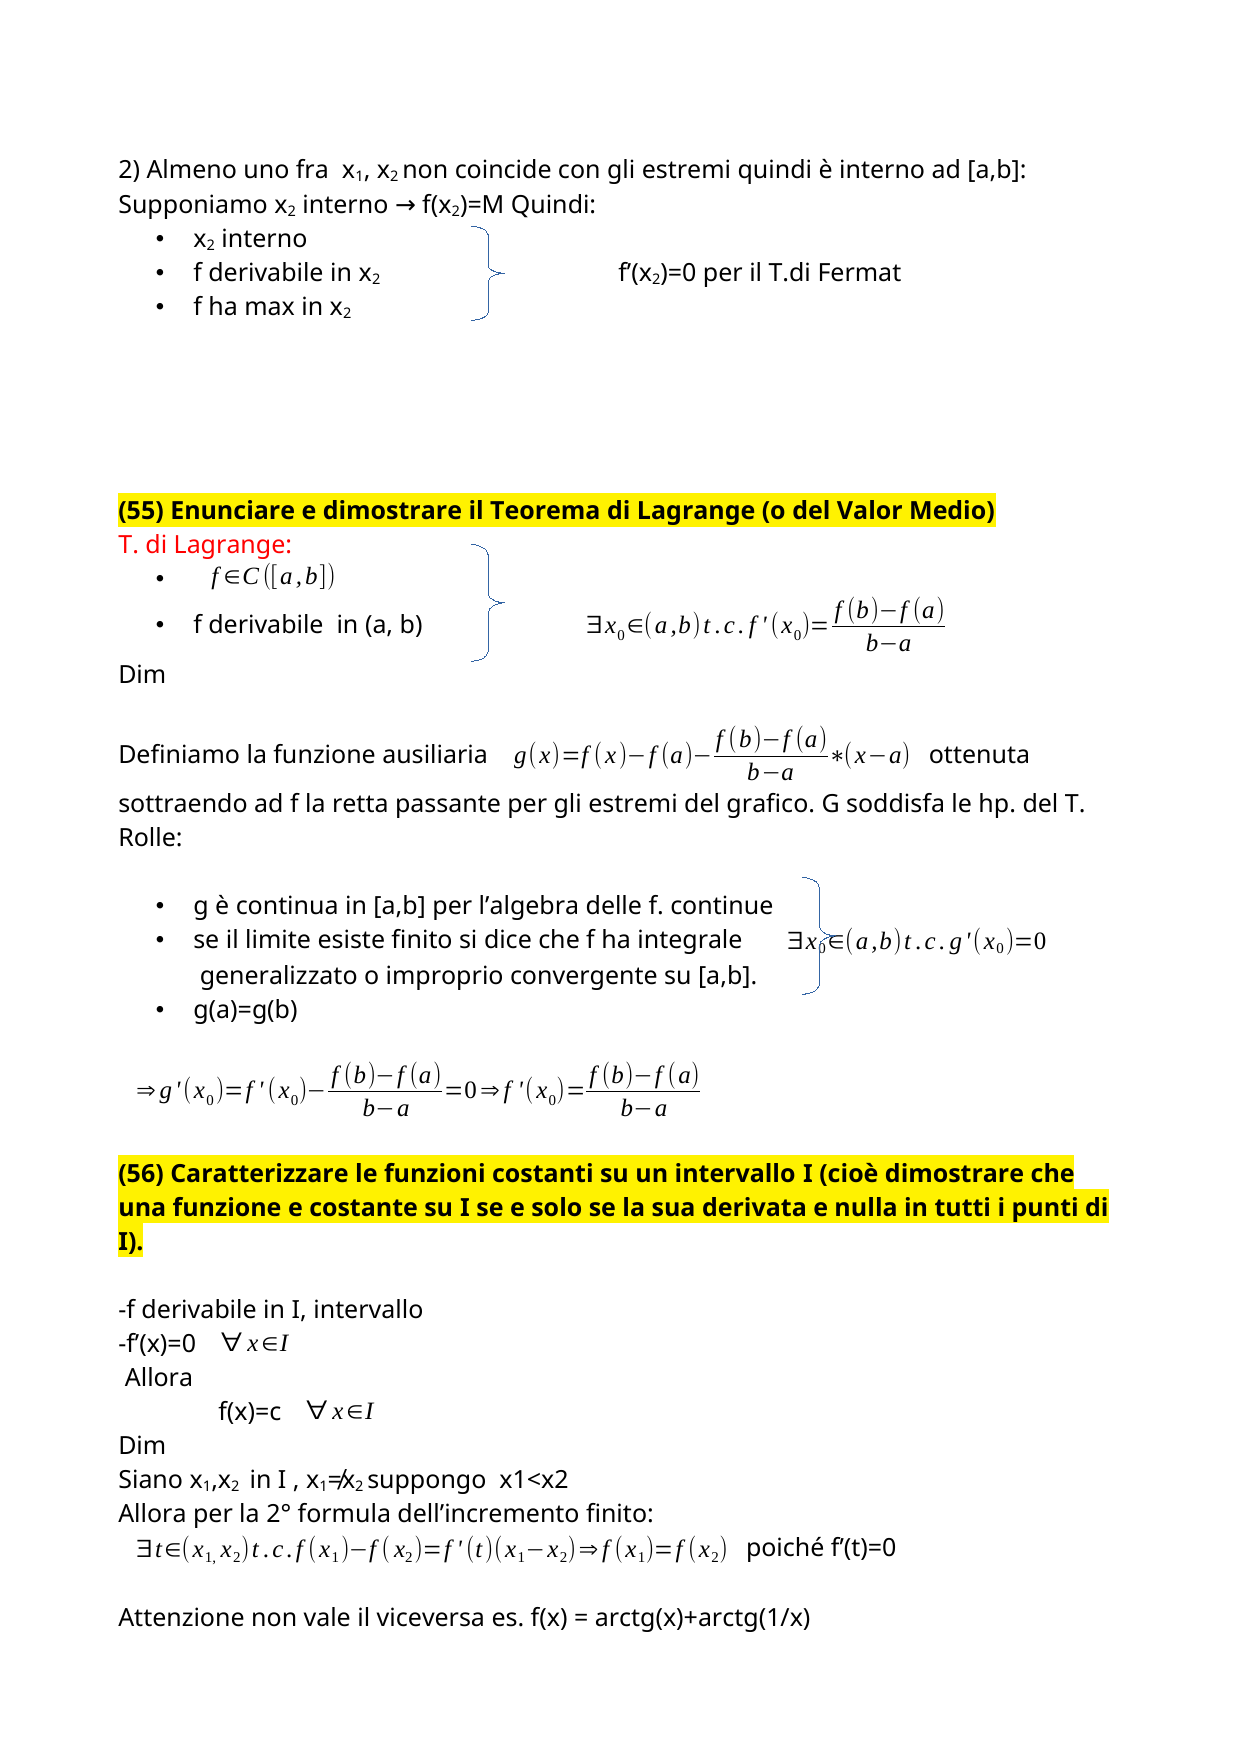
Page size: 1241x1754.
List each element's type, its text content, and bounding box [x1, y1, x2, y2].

text 2) Almeno uno fra x1, x2 non coincide con gli estremi quindi è interno ad [a,b]: [118, 152, 1122, 186]
list [820, 888, 1122, 922]
text Siano x1,x2 in I , x1≠x2 suppongo x1<x2 [118, 1462, 1122, 1496]
text f(x)=c [118, 1394, 1122, 1428]
list se il limite esiste finito si dice che f ha integrale [156, 922, 1122, 958]
text -f’(x)=0 [118, 1326, 1122, 1359]
list generalizzato o improprio convergente su [a,b]. [156, 958, 1122, 992]
text -f derivabile in I, intervallo [118, 1291, 1122, 1326]
text Allora [118, 1359, 1122, 1394]
list g è continua in [a,b] per l’algebra delle f. continue [156, 888, 819, 922]
list x2 interno [156, 220, 1122, 254]
text Dim [118, 1428, 1122, 1462]
list f derivabile in x2 f’(x2)=0 per il T.di Fermat [156, 254, 1122, 288]
text Allora per la 2° formula dell’incremento finito: [118, 1496, 1122, 1530]
text Definiamo la funzione ausiliaria ottenuta sottraendo ad f la retta passante per gli estremi del grafico. G soddisfa le hp. del T. Rolle: [118, 724, 1122, 854]
text Dim [118, 656, 1122, 690]
text poiché f’(t)=0 [118, 1530, 1122, 1566]
list f derivabile in (a, b) [156, 595, 1122, 656]
text (55) Enunciare e dimostrare il Teorema di Lagrange (o del Valor Medio) [118, 493, 1122, 527]
text Attenzione non vale il viceversa es. f(x) = arctg(x)+arctg(1/x) [118, 1600, 1122, 1634]
text (56) Caratterizzare le funzioni costanti su un intervallo I (cioè dimostrare che una funzione e costante su I se e solo se la sua derivata e nulla in tutti i punti di I). [118, 1155, 1122, 1257]
text Supponiamo x2 interno → f(x2)=M Quindi: [118, 186, 1122, 220]
list f ha max in x2 [156, 288, 1122, 322]
list g(a)=g(b) [156, 992, 1122, 1026]
text T. di Lagrange: [118, 527, 1122, 561]
